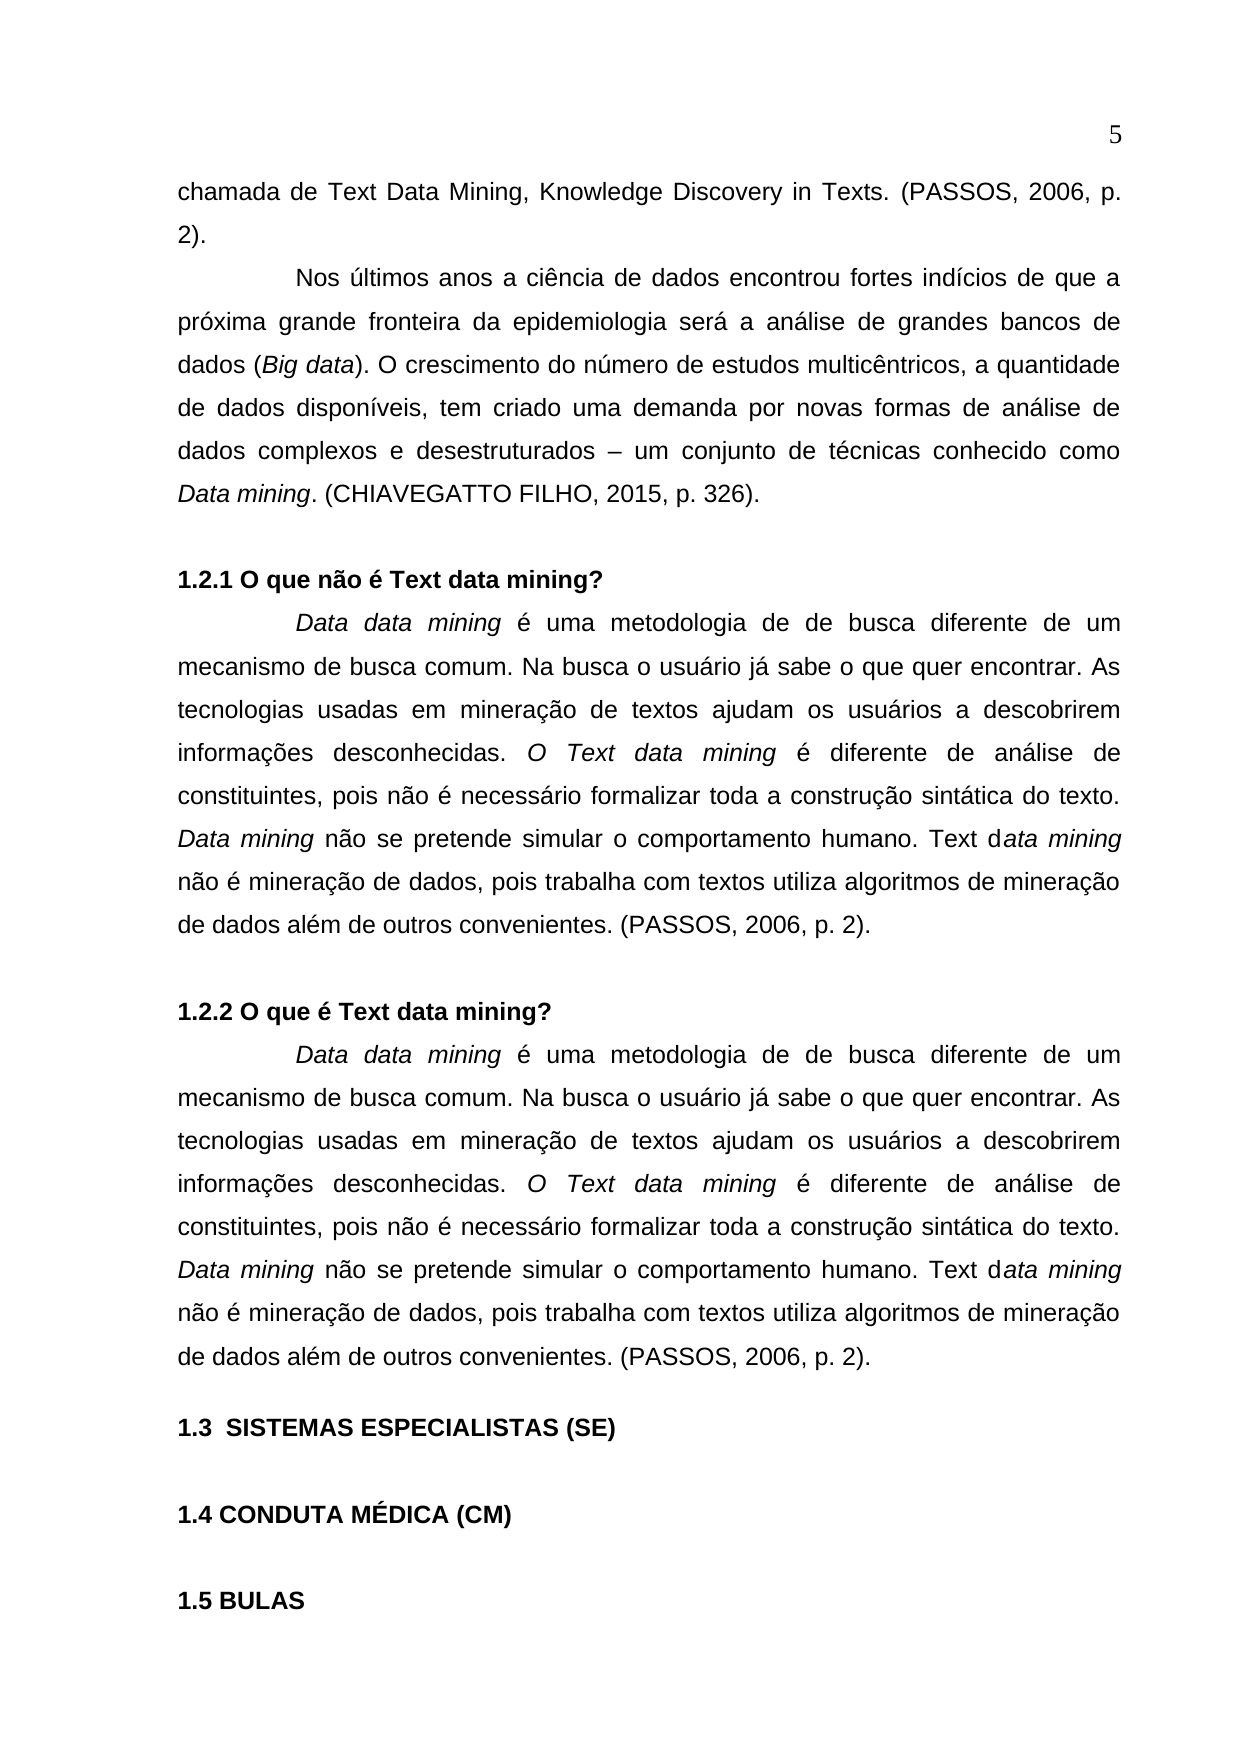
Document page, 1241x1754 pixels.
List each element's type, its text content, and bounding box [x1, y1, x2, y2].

text 1.2.2 O que é Text data mining? [177, 997, 1122, 1025]
text 1.3 SISTEMAS ESPECIALISTAS (SE) [177, 1413, 1122, 1442]
text 1.4 CONDUTA MÉDICA (CM) [177, 1500, 1122, 1528]
text Nos últimos anos a ciência de dados encontrou fortes indícios de que a próxima grande fronteira da epidemiologia será a análise de grandes bancos de dados (Big data). O crescimento do número de estudos multicêntricos, a quantidade de dados disponíveis, tem criado uma demanda por novas formas de análise de dados complexos e desestruturados – um conjunto de técnicas conhecido como Data mining. (CHIAVEGATTO FILHO, 2015, p. 326). [177, 263, 1122, 508]
text Data data mining é uma metodologia de de busca diferente de um mecanismo de busca comum. Na busca o usuário já sabe o que quer encontrar. As tecnologias usadas em mineração de textos ajudam os usuários a descobrirem informações desconhecidas. O Text data mining é diferente de análise de constituintes, pois não é necessário formalizar toda a construção sintática do texto. Data mining não se pretende simular o comportamento humano. Text data mining não é mineração de dados, pois trabalha com textos utiliza algoritmos de mineração de dados além de outros convenientes. (PASSOS, 2006, p. 2). [177, 1040, 1122, 1370]
text Data data mining é uma metodologia de de busca diferente de um mecanismo de busca comum. Na busca o usuário já sabe o que quer encontrar. As tecnologias usadas em mineração de textos ajudam os usuários a descobrirem informações desconhecidas. O Text data mining é diferente de análise de constituintes, pois não é necessário formalizar toda a construção sintática do texto. Data mining não se pretende simular o comportamento humano. Text data mining não é mineração de dados, pois trabalha com textos utiliza algoritmos de mineração de dados além de outros convenientes. (PASSOS, 2006, p. 2). [177, 608, 1122, 939]
text 1.2.1 O que não é Text data mining? [177, 565, 1122, 594]
text chamada de Text Data Mining, Knowledge Discovery in Texts. (PASSOS, 2006, p. 2). [177, 177, 1122, 249]
text 1.5 BULAS [177, 1586, 1122, 1615]
